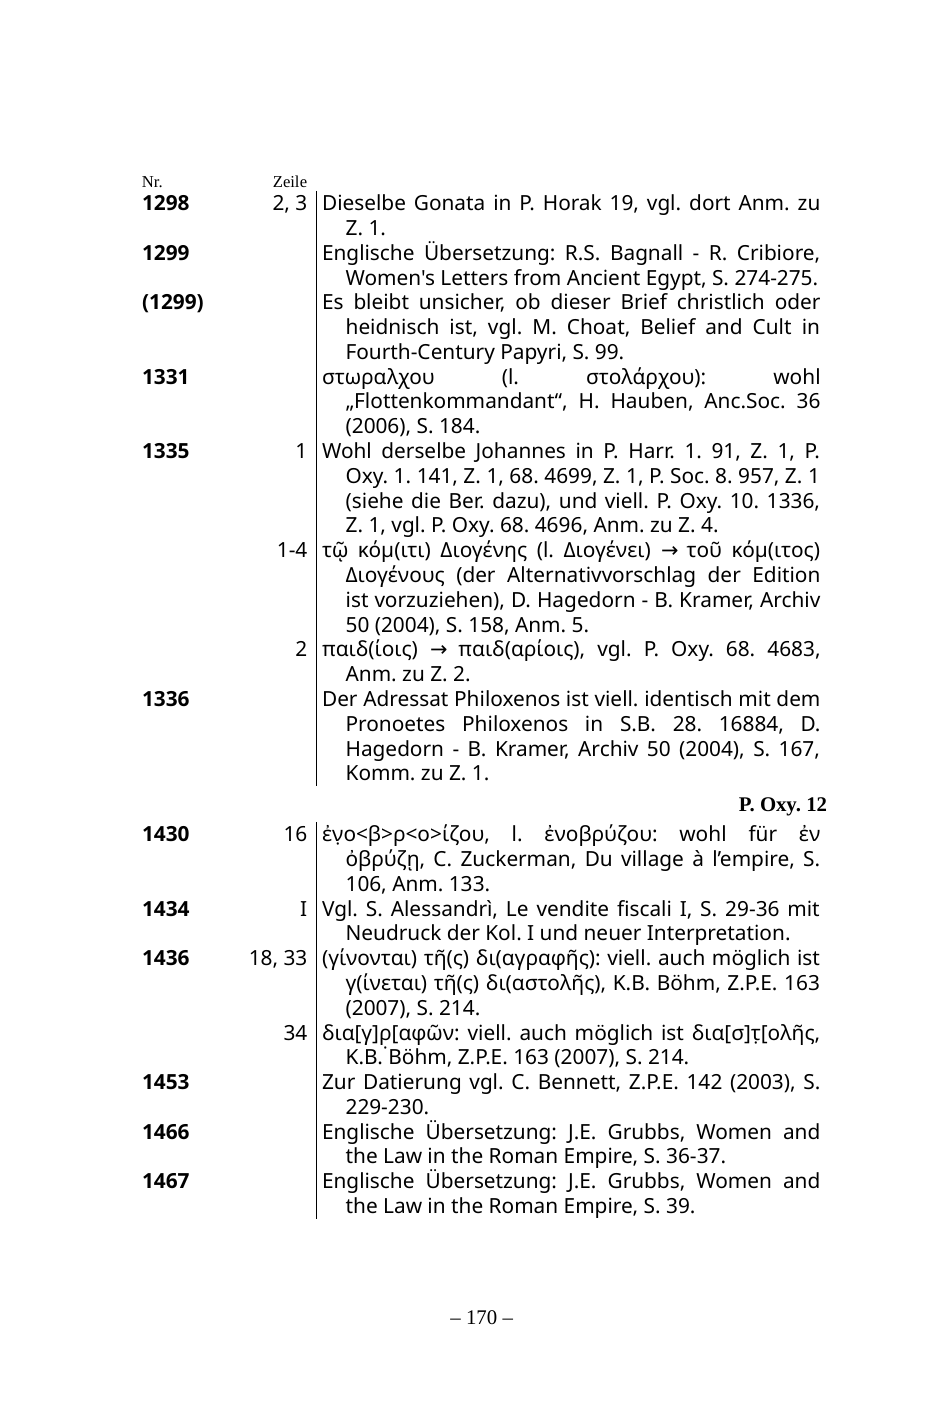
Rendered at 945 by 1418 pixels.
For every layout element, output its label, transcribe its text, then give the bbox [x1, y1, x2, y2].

table_cell Vgl. S. Alessandrì, Le vendite fiscali I, S. 29-36 mit Neudruck der Kol. I und neuer Interpretation. [317, 896, 827, 946]
subtitle P. Oxy. 12 [136, 792, 827, 816]
table_cell [136, 538, 224, 637]
table_cell 1467 [136, 1169, 316, 1218]
table_cell 1436 [136, 946, 224, 1020]
table_cell Englische Übersetzung: R.S. Bagnall - R. Cribiore, Women's Letters from Ancient Egypt, S. 274-275. [317, 240, 827, 290]
table_cell 34 [224, 1020, 316, 1070]
table_cell τῷ κόμ(ιτι) Διογένης (l. Διογένει) → τοῦ κόμ(ιτος) Διογένους (der Alternativvorschlag der Edition ist vorzuziehen), D. Hagedorn - B. Kramer, Archiv 50 (2004), S. 158, Anm. 5. [317, 538, 827, 637]
table_cell δια[γ]ρ̣[αφῶν: viell. auch möglich ist δια[σ]τ̣[ολῆς, K.B. Böhm, Z.P.E. 163 (2007), S. 214. [317, 1020, 827, 1070]
table_cell 1335 [136, 439, 224, 538]
table_cell Es bleibt unsicher, ob dieser Brief christlich oder heidnisch ist, vgl. M. Choat, Belief and Cult in Fourth-Century Papyri, S. 99. [317, 290, 827, 364]
table_cell [136, 1020, 224, 1070]
table_cell 1-4 [224, 538, 316, 637]
table_cell 1299 [136, 240, 316, 290]
table_header 1430 [136, 822, 224, 896]
table_cell Zur Datierung vgl. C. Bennett, Z.P.E. 142 (2003), S. 229-230. [317, 1070, 827, 1119]
table_cell 1453 [136, 1070, 316, 1119]
table_cell 1 [224, 439, 316, 538]
table_cell στωραλχου (l. στολάρχου): wohl „Flottenkommandant“, H. Hauben, Anc.Soc. 36 (2006), S. 184. [317, 364, 827, 439]
table_cell (γίνονται) τῆ(ς) δι(αγραφῆς): viell. auch möglich ist γ(ίνεται) τῆ(ς) δι(αστολῆς), K.B. Böhm, Z.P.E. 163 (2007), S. 214. [317, 946, 827, 1020]
table_cell I [224, 896, 316, 946]
table_cell 1434 [136, 896, 224, 946]
table_cell 18, 33 [224, 946, 316, 1020]
table_cell Der Adressat Philoxenos ist viell. identisch mit dem Pronoetes Philoxenos in S.B. 28. 16884, D. Hagedorn - B. Kramer, Archiv 50 (2004), S. 167, Komm. zu Z. 1. [317, 687, 827, 786]
table_cell 1336 [136, 687, 316, 786]
table_header ἐν̣ο<β>ρ<ο>ίζου, l. ἐνοβρύζου: wohl für ἐν ὀβρύζῃ, C. Zuckerman, Du village à l’empire, S. 106, Anm. 133. [317, 822, 827, 896]
table_cell 1298 [136, 191, 224, 240]
table_cell Englische Übersetzung: J.E. Grubbs, Women and the Law in the Roman Empire, S. 39. [317, 1169, 827, 1218]
table_cell 1466 [136, 1119, 316, 1169]
table_cell [136, 637, 224, 687]
table_cell Dieselbe Gonata in P. Horak 19, vgl. dort Anm. zu Z. 1. [317, 191, 827, 240]
table_cell παιδ(ίοις) → παιδ(αρίοις), vgl. P. Oxy. 68. 4683, Anm. zu Z. 2. [317, 637, 827, 687]
table_cell Wohl derselbe Johannes in P. Harr. 1. 91, Z. 1, P. Oxy. 1. 141, Z. 1, 68. 4699, Z. 1, P. Soc. 8. 957, Z. 1 (siehe die Ber. dazu), und viell. P. Oxy. 10. 1336, Z. 1, vgl. P. Oxy. 68. 4696, Anm. zu Z. 4. [317, 439, 827, 538]
table_cell (1299) [136, 290, 316, 364]
table_cell 2 [224, 637, 316, 687]
table_cell Englische Übersetzung: J.E. Grubbs, Women and the Law in the Roman Empire, S. 36-37. [317, 1119, 827, 1169]
table_header 16 [224, 822, 316, 896]
table_cell 2, 3 [224, 191, 316, 240]
table_cell 1331 [136, 364, 316, 439]
